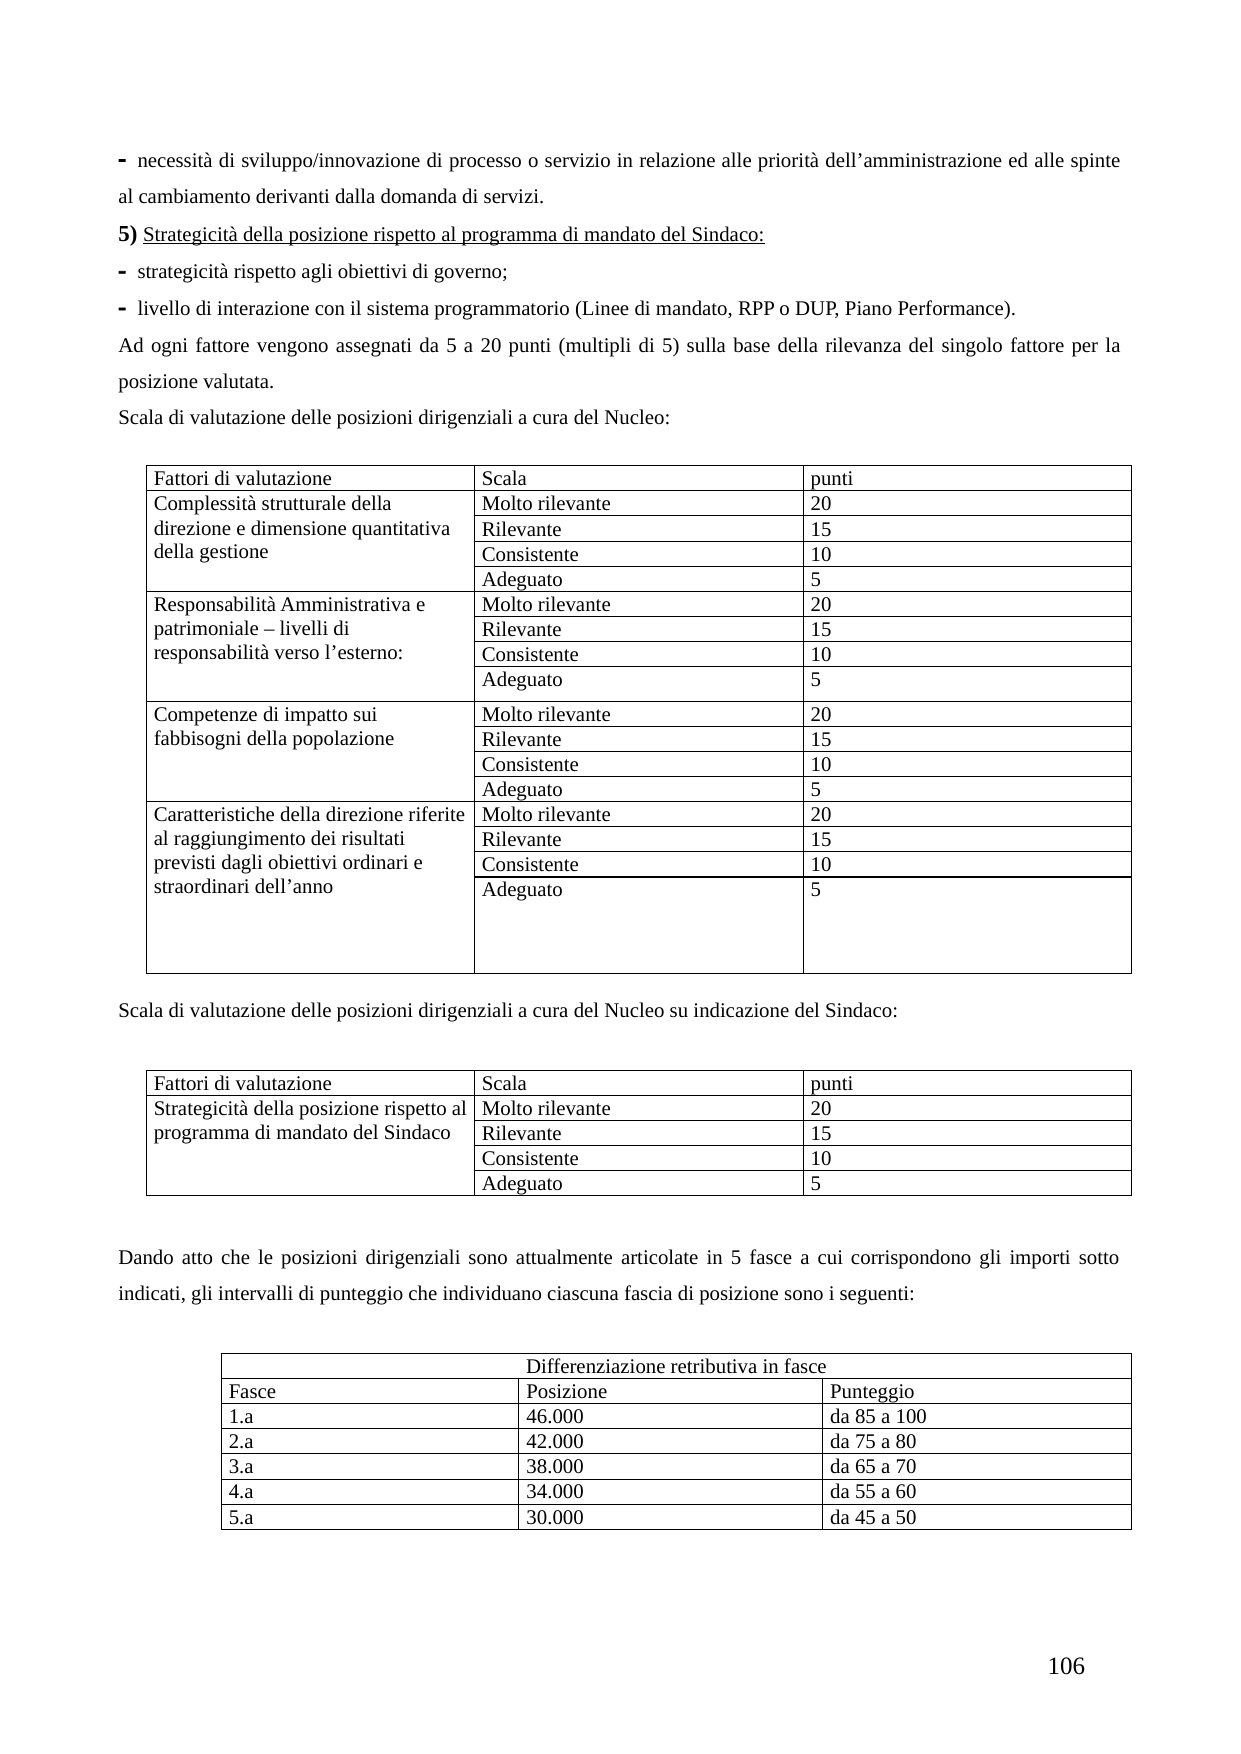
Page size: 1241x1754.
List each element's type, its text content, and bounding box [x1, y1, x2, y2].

table_cell Adeguato [475, 1171, 803, 1195]
table_cell 5 [804, 567, 1131, 591]
table_cell Caratteristiche della direzione riferite al raggiungimento dei risultati previsti dagli obiettivi ordinari e straordinari dell’anno [147, 802, 474, 972]
table_cell 5 [804, 878, 1131, 972]
table_cell Adeguato [475, 777, 803, 801]
table_cell Molto rilevante [475, 702, 803, 726]
table_cell Molto rilevante [475, 802, 803, 826]
table_cell Rilevante [475, 1121, 803, 1145]
table_cell 10 [804, 642, 1131, 666]
table_cell 15 [804, 727, 1131, 751]
table_cell 2.a [222, 1429, 518, 1453]
list strategicità rispetto agli obiettivi di governo; [118, 259, 1122, 284]
table_cell 20 [804, 802, 1131, 826]
table_cell 4.a [222, 1480, 518, 1503]
table_cell 46.000 [519, 1404, 822, 1428]
table_cell 10 [804, 752, 1131, 776]
table_cell Punteggio [823, 1379, 1131, 1403]
table_cell Adeguato [475, 667, 803, 701]
table_cell Molto rilevante [475, 1096, 803, 1120]
table_cell Rilevante [475, 516, 803, 541]
table_cell Adeguato [475, 567, 803, 591]
table_cell 42.000 [519, 1429, 822, 1453]
table_cell Fasce [222, 1379, 518, 1403]
table_cell Rilevante [475, 827, 803, 851]
table_cell 5.a [222, 1505, 518, 1529]
table_cell Strategicità della posizione rispetto al programma di mandato del Sindaco [147, 1096, 474, 1195]
table_cell Consistente [475, 1146, 803, 1170]
table_cell Responsabilità Amministrativa e patrimoniale – livelli di responsabilità verso l’esterno: [147, 592, 474, 701]
table_header punti [804, 466, 1131, 490]
text Scala di valutazione delle posizioni dirigenziali a cura del Nucleo: [118, 405, 1122, 429]
table_cell 34.000 [519, 1480, 822, 1503]
text Dando atto che le posizioni dirigenziali sono attualmente articolate in 5 fasce a cui corrispondono gli importi sotto indicati, gli intervalli di punteggio che individuano ciascuna fascia di posizione sono i seguenti: [118, 1245, 1122, 1305]
table_cell Molto rilevante [475, 491, 803, 515]
table_cell 15 [804, 827, 1131, 851]
table_cell 20 [804, 702, 1131, 726]
table_cell Adeguato [475, 878, 803, 972]
table_cell 30.000 [519, 1505, 822, 1529]
table_cell da 45 a 50 [823, 1505, 1131, 1529]
table_cell 15 [804, 1121, 1131, 1145]
table_cell Consistente [475, 752, 803, 776]
table_cell 10 [804, 542, 1131, 566]
table_cell Consistente [475, 642, 803, 666]
table_cell 20 [804, 592, 1131, 616]
table_cell da 65 a 70 [823, 1454, 1131, 1478]
list livello di interazione con il sistema programmatorio (Linee di mandato, RPP o DUP, Piano Performance). [118, 296, 1122, 320]
table_cell 1.a [222, 1404, 518, 1428]
list Strategicità della posizione rispetto al programma di mandato del Sindaco: [118, 220, 1122, 246]
table_cell Consistente [475, 542, 803, 566]
table_cell 10 [804, 852, 1131, 876]
table_cell da 75 a 80 [823, 1429, 1131, 1453]
table_cell da 55 a 60 [823, 1480, 1131, 1503]
table_header Scala [475, 1071, 803, 1095]
table_header punti [804, 1071, 1131, 1095]
table_cell 15 [804, 617, 1131, 641]
table_cell 20 [804, 1096, 1131, 1120]
table_cell Rilevante [475, 617, 803, 641]
table_cell Consistente [475, 852, 803, 876]
table_cell 10 [804, 1146, 1131, 1170]
table_cell 3.a [222, 1454, 518, 1478]
table_cell 15 [804, 516, 1131, 541]
table_header Fattori di valutazione [147, 466, 474, 490]
table_cell Complessità strutturale della direzione e dimensione quantitativa della gestione [147, 491, 474, 591]
table_cell 5 [804, 777, 1131, 801]
table_cell 5 [804, 667, 1131, 701]
table_cell 20 [804, 491, 1131, 515]
text Ad ogni fattore vengono assegnati da 5 a 20 punti (multipli di 5) sulla base della rilevanza del singolo fattore per la posizione valutata. [118, 333, 1122, 393]
table_cell 38.000 [519, 1454, 822, 1478]
table_cell 5 [804, 1171, 1131, 1195]
table_header Fattori di valutazione [147, 1071, 474, 1095]
text Scala di valutazione delle posizioni dirigenziali a cura del Nucleo su indicazione del Sindaco: [118, 998, 1122, 1022]
table_cell da 85 a 100 [823, 1404, 1131, 1428]
table_cell Rilevante [475, 727, 803, 751]
table_cell Posizione [519, 1379, 822, 1403]
list necessità di sviluppo/innovazione di processo o servizio in relazione alle priorità dell’amministrazione ed alle spinte al cambiamento derivanti dalla domanda di servizi. [118, 148, 1122, 208]
table_cell Competenze di impatto sui fabbisogni della popolazione [147, 702, 474, 801]
table_cell Molto rilevante [475, 592, 803, 616]
table_header Scala [475, 466, 803, 490]
table_header Differenziazione retributiva in fasce [222, 1354, 1131, 1378]
